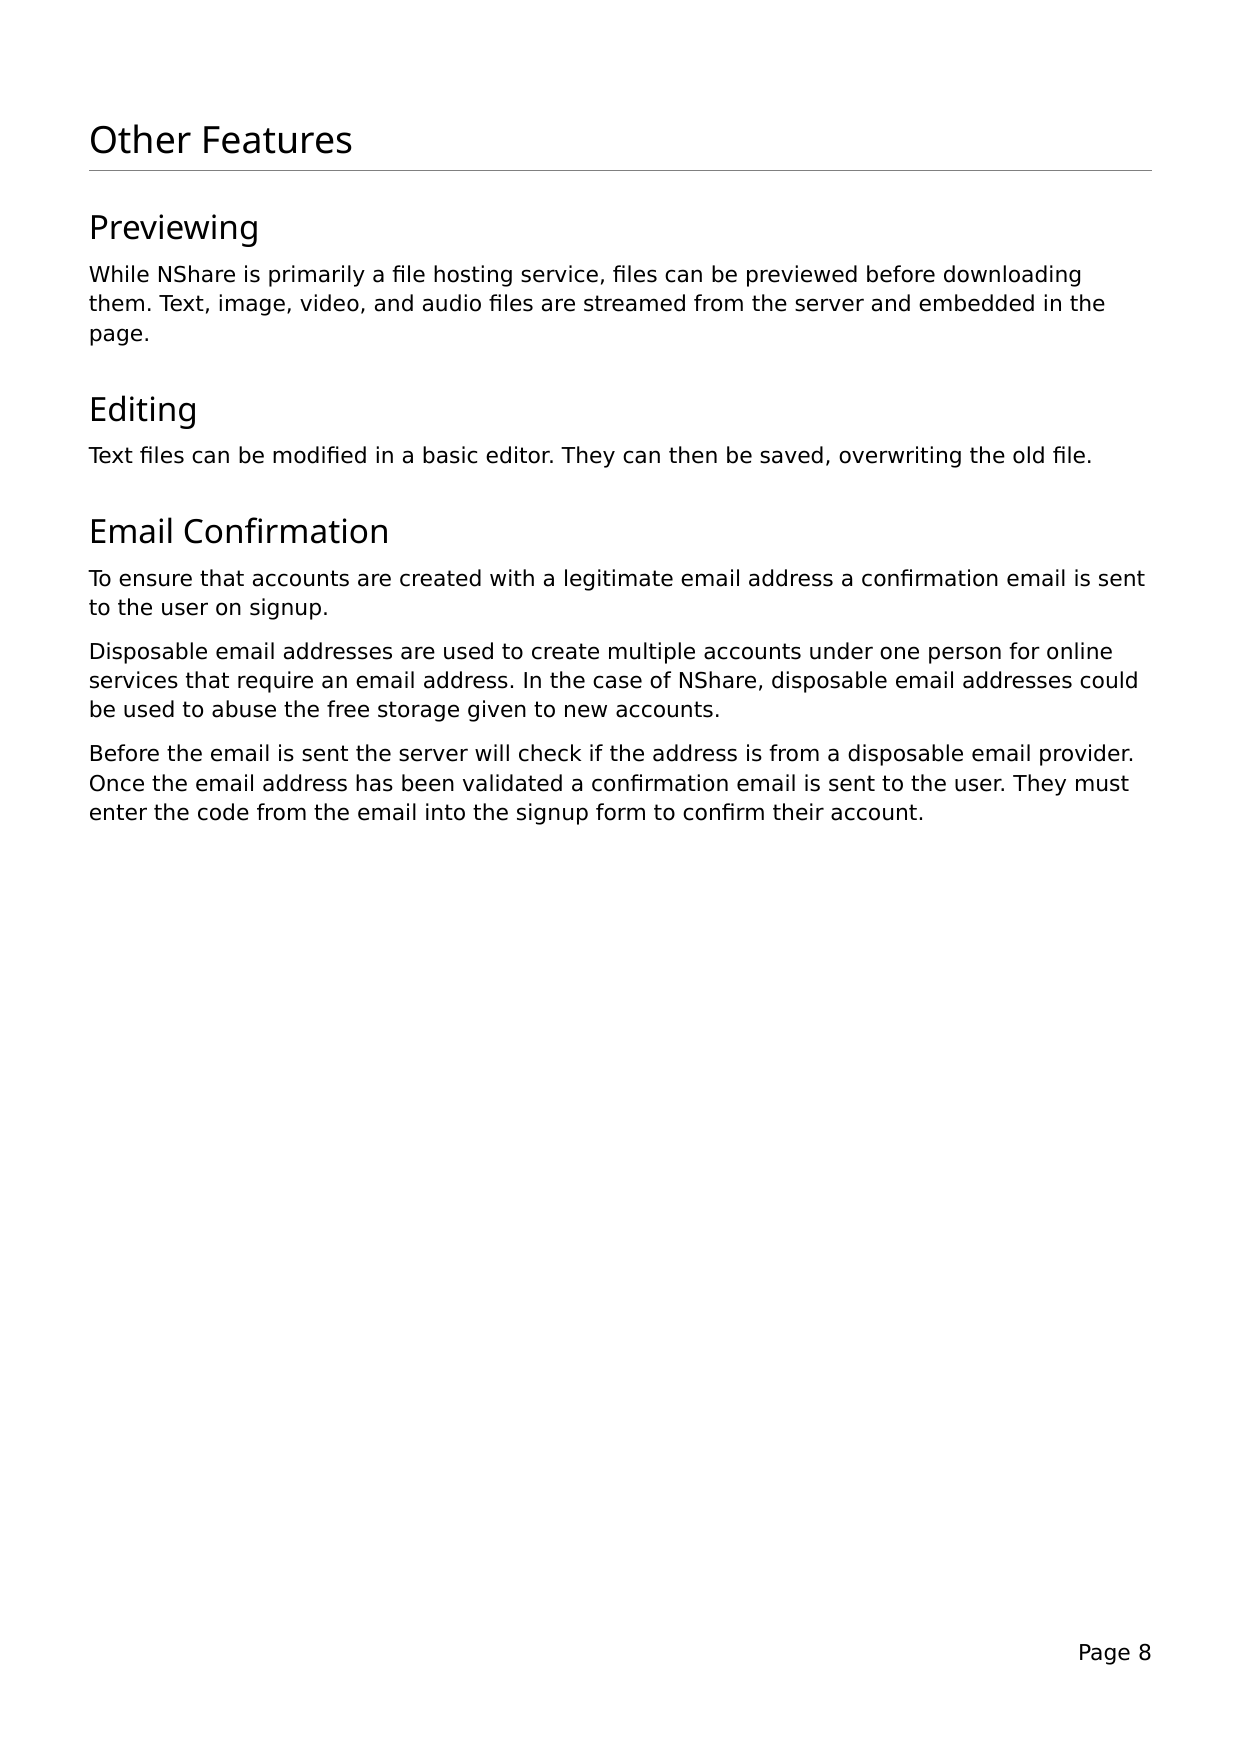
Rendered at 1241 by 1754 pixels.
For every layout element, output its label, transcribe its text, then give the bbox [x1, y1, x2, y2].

subtitle Email Confirmation [88, 508, 1152, 553]
subtitle Editing [88, 385, 1152, 431]
text Before the email is sent the server will check if the address is from a disposable email provider. Once the email address has been validated a confirmation email is sent to the user. They must enter the code from the email into the signup form to confirm their account. [88, 741, 1152, 825]
subtitle Other Features [88, 113, 1152, 171]
text To ensure that accounts are created with a legitimate email address a confirmation email is sent to the user on signup. [88, 566, 1152, 621]
subtitle Previewing [88, 204, 1152, 249]
text While NShare is primarily a file hosting service, files can be previewed before downloading them. Text, image, video, and audio files are streamed from the server and embedded in the page. [88, 262, 1152, 346]
text Text files can be modified in a basic editor. They can then be saved, overwriting the old file. [88, 443, 1152, 469]
text Disposable email addresses are used to create multiple accounts under one person for online services that require an email address. In the case of NShare, disposable email addresses could be used to abuse the free storage given to new accounts. [88, 639, 1152, 723]
